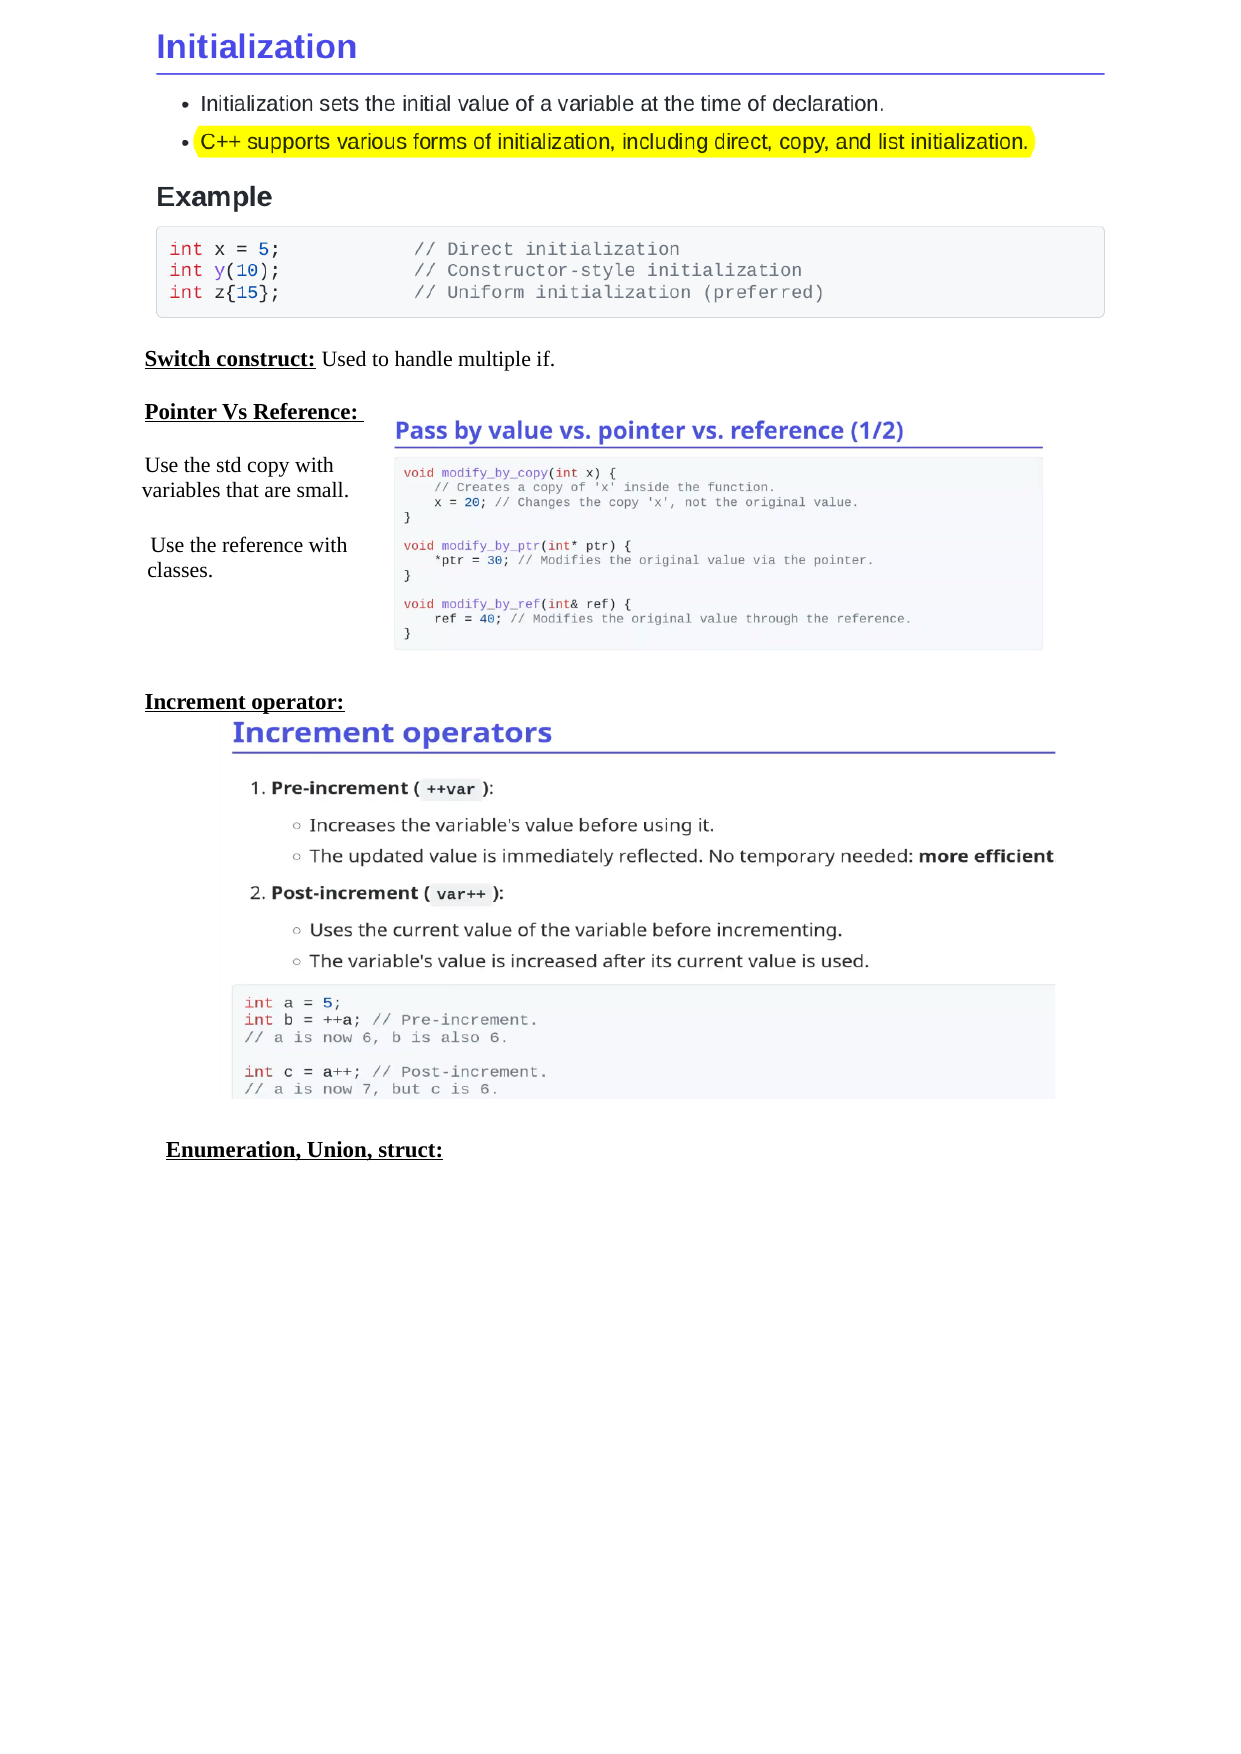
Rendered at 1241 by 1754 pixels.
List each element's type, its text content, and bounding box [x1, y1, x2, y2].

picture [145, 27, 1107, 319]
picture [217, 718, 1056, 1099]
text [1046, 451, 1123, 477]
text Increment operator: [81, 688, 1123, 714]
text Switch construct: Used to handle multiple if. [81, 345, 1123, 372]
text variables that are small. [81, 477, 389, 502]
picture [389, 410, 1046, 651]
text Enumeration, Union, struct: [166, 1136, 1123, 1162]
text [1046, 477, 1123, 502]
text Pointer Vs Reference: [81, 398, 1123, 424]
text Use the reference with [81, 531, 389, 557]
text Use the std copy with [81, 451, 389, 477]
text classes. [81, 557, 389, 582]
text [1046, 531, 1123, 557]
text [1046, 557, 1123, 582]
